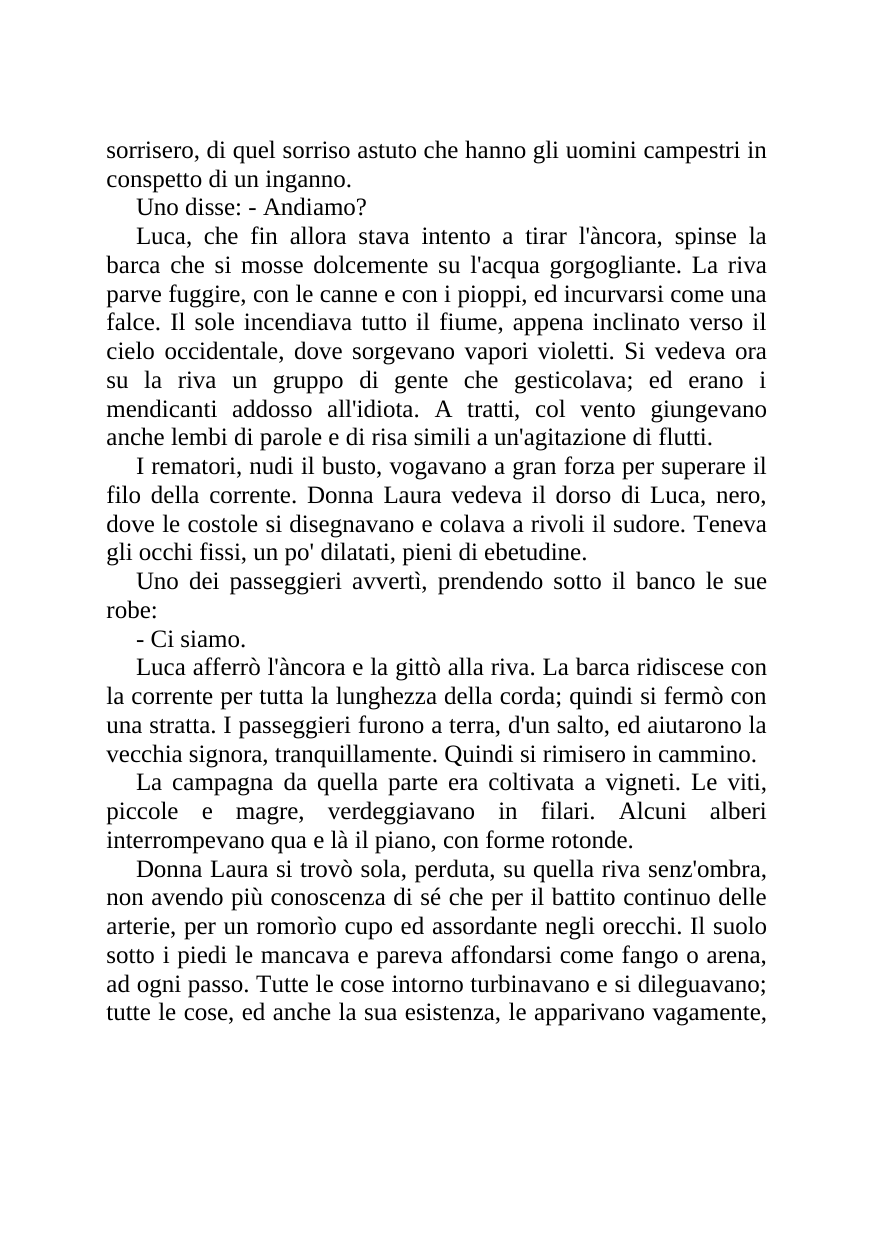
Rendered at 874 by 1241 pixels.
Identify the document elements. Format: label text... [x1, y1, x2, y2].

text Luca, che fin allora stava intento a tirar l'àncora, spinse la barca che si mosse dolcemente su l'acqua gorgogliante. La riva parve fuggire, con le canne e con i pioppi, ed incurvarsi come una falce. Il sole incendiava tutto il fiume, appena inclinato verso il cielo occidentale, dove sorgevano vapori violetti. Si vedeva ora su la riva un gruppo di gente che gesticolava; ed erano i mendicanti addosso all'idiota. A tratti, col vento giungevano anche lembi di parole e di risa simili a un'agitazione di flutti. [106, 221, 768, 451]
text sorrisero, di quel sorriso astuto che hanno gli uomini campestri in conspetto di un inganno. [106, 135, 768, 192]
text La campagna da quella parte era coltivata a vigneti. Le viti, piccole e magre, verdeggiavano in filari. Alcuni alberi interrompevano qua e là il piano, con forme rotonde. [106, 767, 768, 854]
text I rematori, nudi il busto, vogavano a gran forza per superare il filo della corrente. Donna Laura vedeva il dorso di Luca, nero, dove le costole si disegnavano e colava a rivoli il sudore. Teneva gli occhi fissi, un po' dilatati, pieni di ebetudine. [106, 451, 768, 566]
text Uno dei passeggieri avvertì, prendendo sotto il banco le sue robe: [106, 566, 768, 624]
text Donna Laura si trovò sola, perduta, su quella riva senz'ombra, non avendo più conoscenza di sé che per il battito continuo delle arterie, per un romorìo cupo ed assordante negli orecchi. Il suolo sotto i piedi le mancava e pareva affondarsi come fango o arena, ad ogni passo. Tutte le cose intorno turbinavano e si dileguavano; tutte le cose, ed anche la sua esistenza, le apparivano vagamente, [106, 854, 768, 1026]
text - Ci siamo. [106, 624, 768, 652]
text Uno disse: - Andiamo? [106, 192, 768, 221]
text Luca afferrò l'àncora e la gittò alla riva. La barca ridiscese con la corrente per tutta la lunghezza della corda; quindi si fermò con una stratta. I passeggieri furono a terra, d'un salto, ed aiutarono la vecchia signora, tranquillamente. Quindi si rimisero in cammino. [106, 652, 768, 767]
